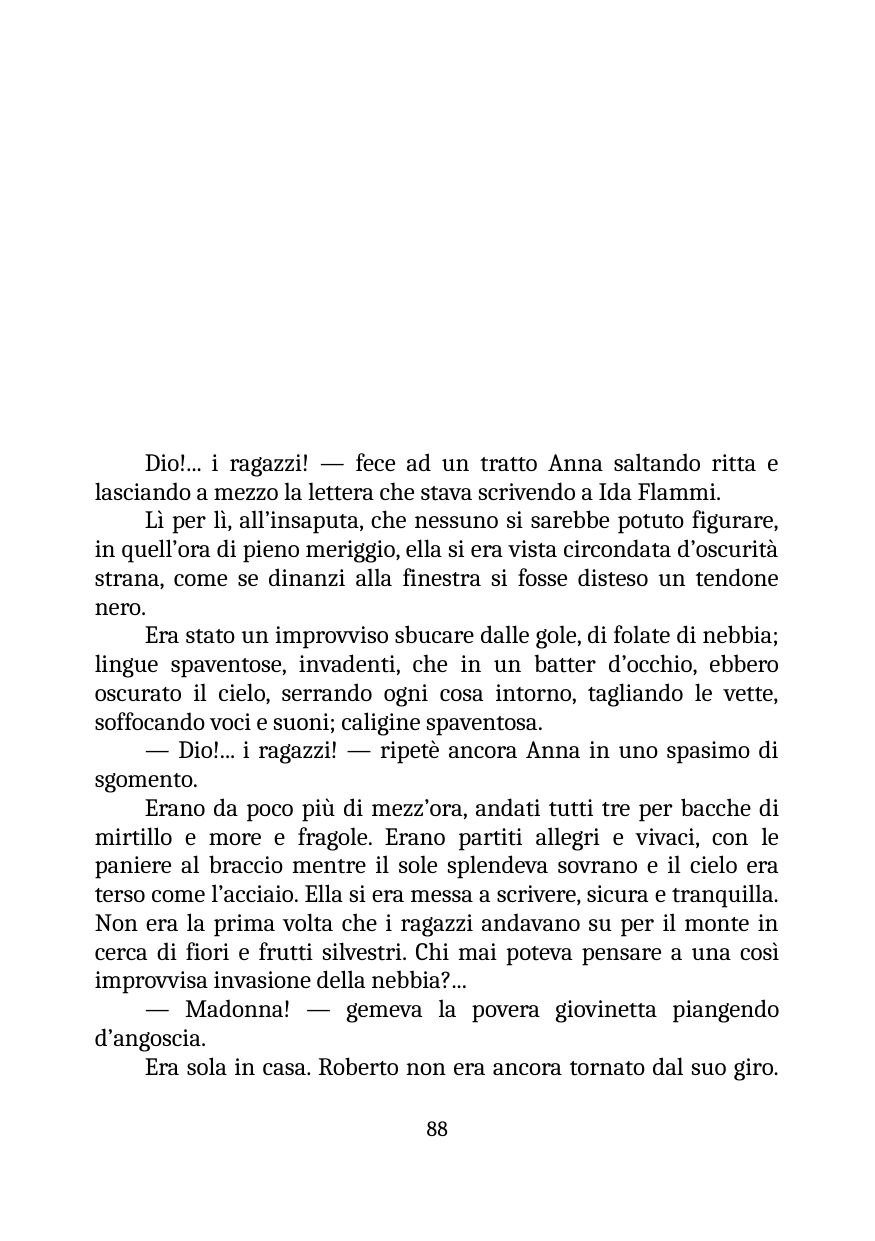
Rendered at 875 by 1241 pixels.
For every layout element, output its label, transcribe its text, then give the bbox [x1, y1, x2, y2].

text — Madonna! — gemeva la povera giovinetta piangendo d’angoscia. [94, 995, 779, 1053]
text Dio!... i ragazzi! — fece ad un tratto Anna saltando ritta e lasciando a mezzo la lettera che stava scrivendo a Ida Flammi. [94, 449, 779, 506]
text Era stato un improvviso sbucare dalle gole, di folate di nebbia; lingue spaventose, invadenti, che in un batter d’occhio, ebbero oscurato il cielo, serrando ogni cosa intorno, tagliando le vette, soffocando voci e suoni; caligine spaventosa. [94, 621, 779, 736]
text Erano da poco più di mezz’ora, andati tutti tre per bacche di mirtillo e more e fragole. Erano partiti allegri e vivaci, con le paniere al braccio mentre il sole splendeva sovrano e il cielo era terso come l’acciaio. Ella si era messa a scrivere, sicura e tranquilla. Non era la prima volta che i ragazzi andavano su per il monte in cerca di fiori e frutti silvestri. Chi mai poteva pensare a una così improvvisa invasione della nebbia?... [94, 794, 779, 995]
text Lì per lì, all’insaputa, che nessuno si sarebbe potuto figurare, in quell’ora di pieno meriggio, ella si era vista circondata d’oscurità strana, come se dinanzi alla finestra si fosse disteso un tendone nero. [94, 506, 779, 621]
text — Dio!... i ragazzi! — ripetè ancora Anna in uno spasimo di sgomento. [94, 736, 779, 794]
text Era sola in casa. Roberto non era ancora tornato dal suo giro. [94, 1053, 779, 1081]
